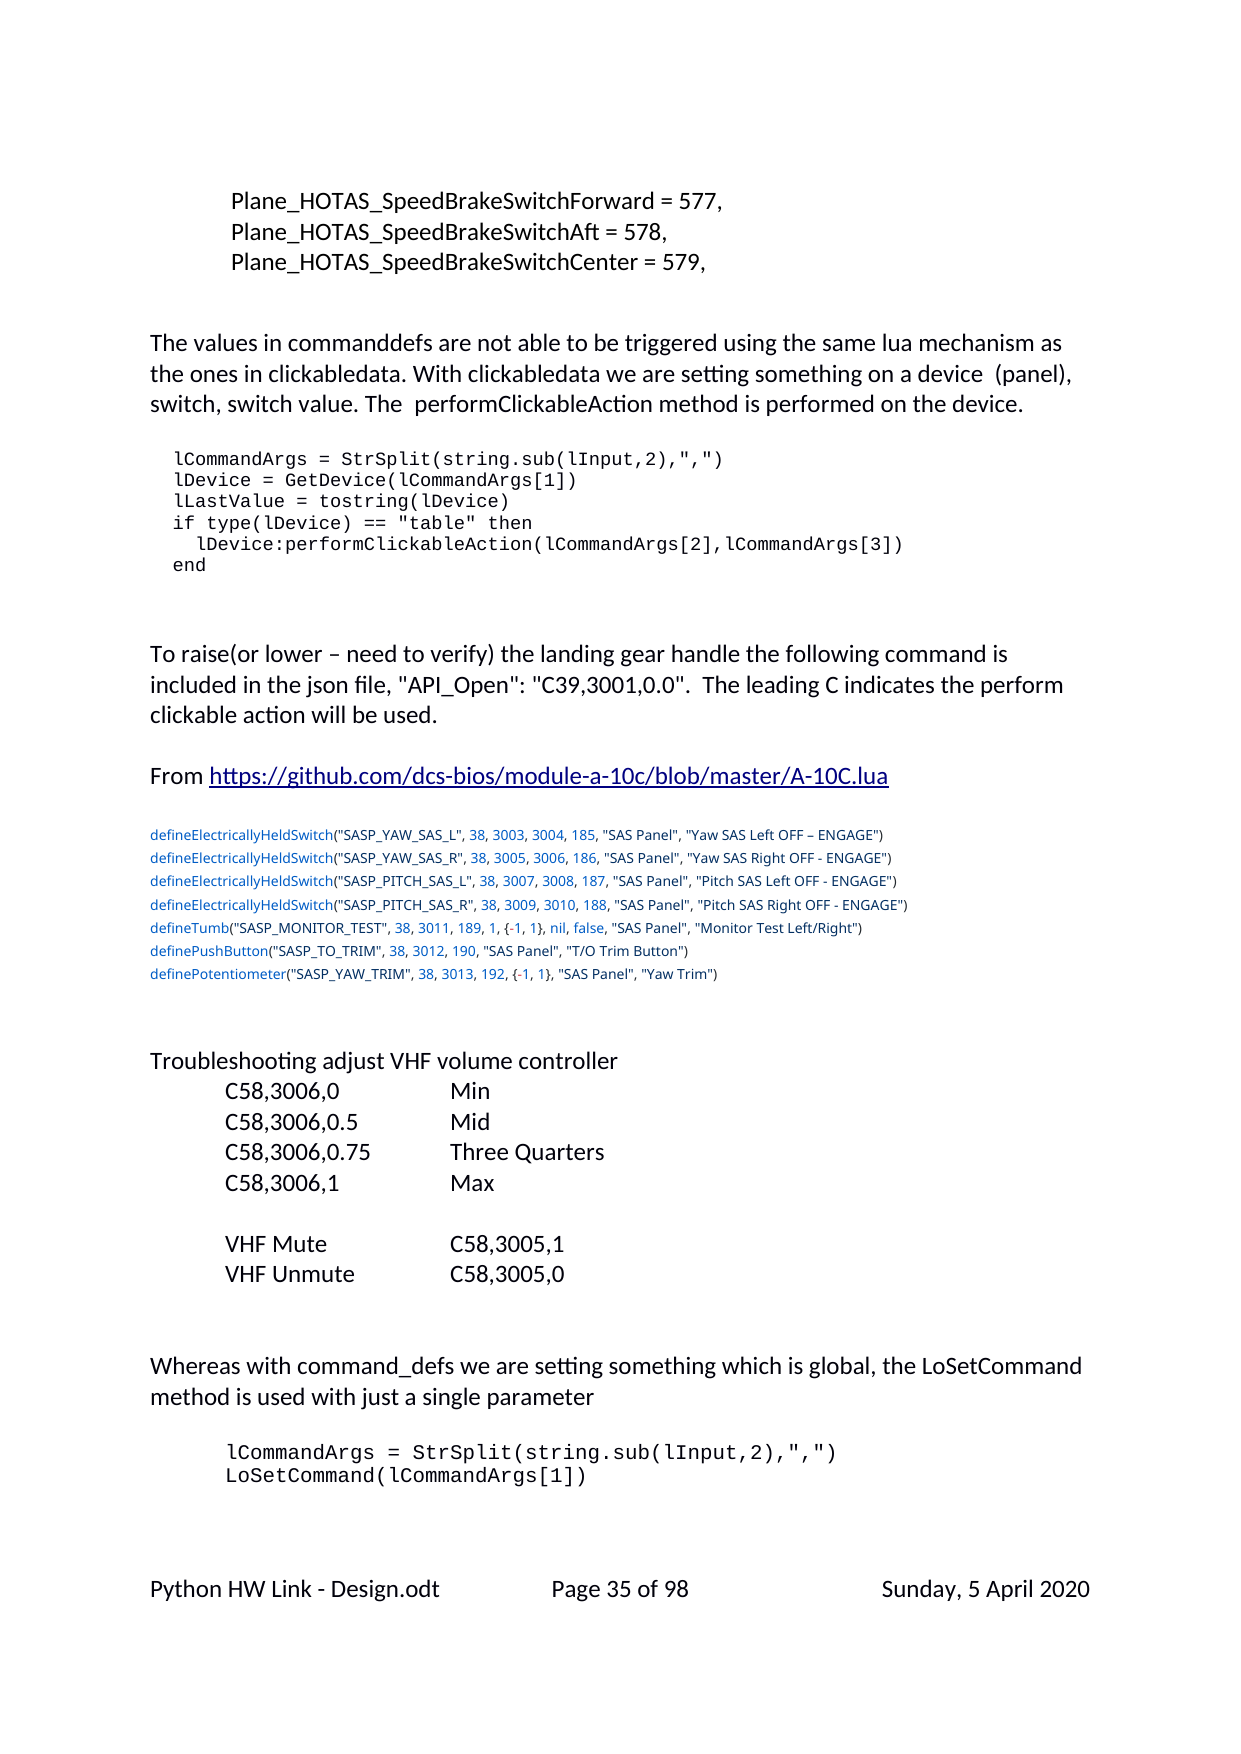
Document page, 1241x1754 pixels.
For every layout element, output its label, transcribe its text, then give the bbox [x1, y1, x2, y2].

text defineElectricallyHeldSwitch("SASP_PITCH_SAS_R", 38, 3009, 3010, 188, "SAS Panel", "Pitch SAS Right OFF - ENGAGE") [150, 891, 1090, 914]
text lLastValue = tostring(lDevice) [150, 492, 1090, 513]
text if type(lDevice) == "table" then [150, 513, 1090, 535]
text definePushButton("SASP_TO_TRIM", 38, 3012, 190, "SAS Panel", "T/O Trim Button") [150, 937, 1090, 961]
text defineElectricallyHeldSwitch("SASP_YAW_SAS_L", 38, 3003, 3004, 185, "SAS Panel", "Yaw SAS Left OFF – ENGAGE") [150, 821, 1090, 844]
text From https://github.com/dcs-bios/module-a-10c/blob/master/A-10C.lua [150, 760, 1090, 791]
text C58,3006,0.5 Mid [150, 1106, 1090, 1137]
text lDevice:performClickableAction(lCommandArgs[2],lCommandArgs[3]) [150, 535, 1090, 556]
text C58,3006,0 Min [150, 1076, 1090, 1106]
text VHF Unmute C58,3005,0 [150, 1259, 1090, 1289]
text definePotentiometer("SASP_YAW_TRIM", 38, 3013, 192, {-1, 1}, "SAS Panel", "Yaw Trim") [150, 961, 1090, 984]
text end [150, 556, 1090, 577]
text VHF Mute C58,3005,1 [150, 1228, 1090, 1259]
text lCommandArgs = StrSplit(string.sub(lInput,2),",") [150, 450, 1090, 471]
text defineElectricallyHeldSwitch("SASP_YAW_SAS_R", 38, 3005, 3006, 186, "SAS Panel", "Yaw SAS Right OFF - ENGAGE") [150, 844, 1090, 868]
text defineTumb("SASP_MONITOR_TEST", 38, 3011, 189, 1, {-1, 1}, nil, false, "SAS Panel", "Monitor Test Left/Right") [150, 914, 1090, 937]
text LoSetCommand(lCommandArgs[1]) [150, 1465, 1090, 1489]
text The values in commanddefs are not able to be triggered using the same lua mechanism as the ones in clickabledata. With clickabledata we are setting something on a device (panel), switch, switch value. The performClickableAction method is performed on the device. [150, 328, 1090, 419]
text Whereas with command_defs we are setting something which is global, the LoSetCommand method is used with just a single parameter [150, 1350, 1090, 1411]
text To raise(or lower – need to verify) the landing gear handle the following command is included in the json file, "API_Open": "C39,3001,0.0". The leading C indicates the perform clickable action will be used. [150, 638, 1090, 730]
text C58,3006,1 Max [150, 1167, 1090, 1198]
text lDevice = GetDevice(lCommandArgs[1]) [150, 471, 1090, 492]
text C58,3006,0.75 Three Quarters [150, 1137, 1090, 1167]
text lCommandArgs = StrSplit(string.sub(lInput,2),",") [150, 1442, 1090, 1465]
text Troubleshooting adjust VHF volume controller [150, 1045, 1090, 1076]
text defineElectricallyHeldSwitch("SASP_PITCH_SAS_L", 38, 3007, 3008, 187, "SAS Panel", "Pitch SAS Left OFF - ENGAGE") [150, 868, 1090, 891]
